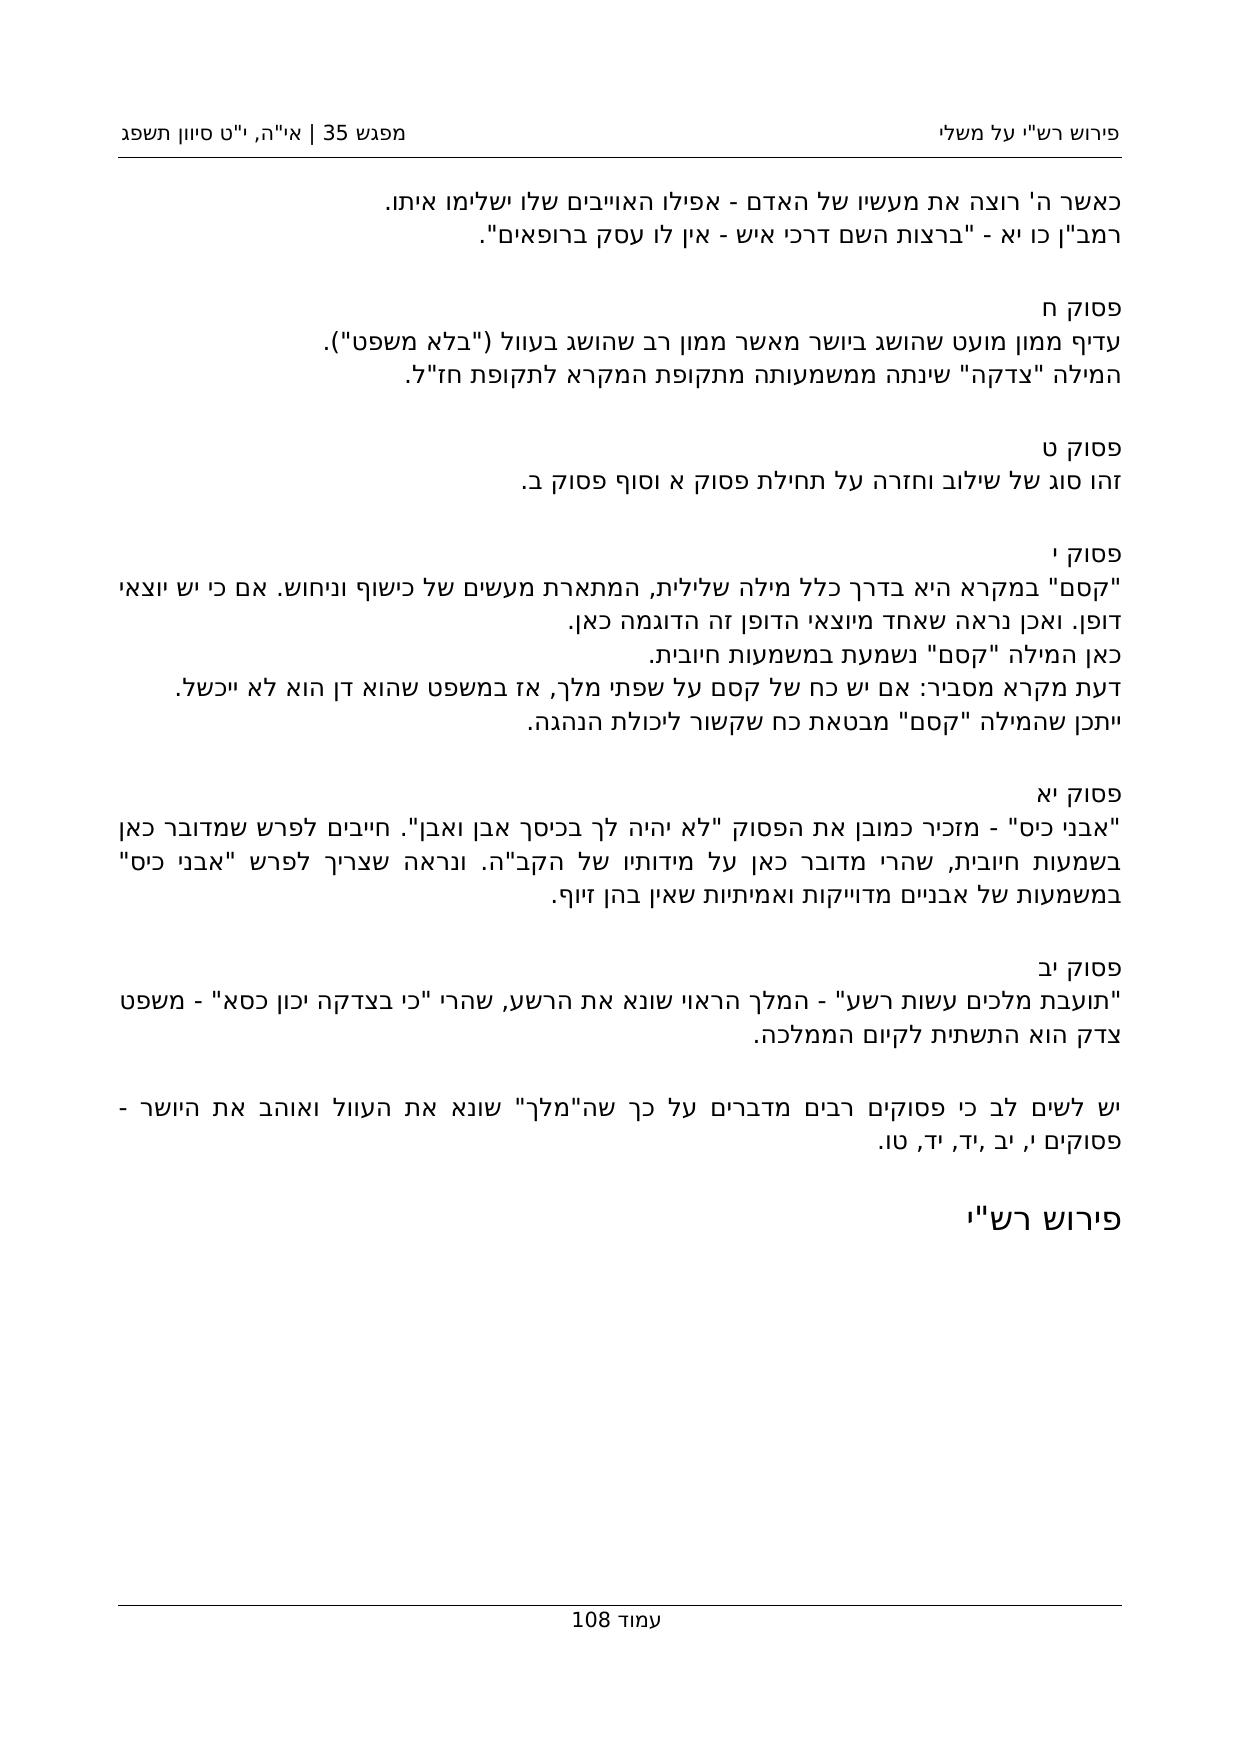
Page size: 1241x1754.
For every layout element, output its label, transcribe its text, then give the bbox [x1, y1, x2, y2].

text כאשר ה' רוצה את מעשיו של האדם - אפילו האוייבים שלו ישלימו איתו. [118, 187, 1122, 216]
text ייתכן שהמילה "קסם" מבטאת כח שקשור ליכולת הנהגה. [118, 707, 1122, 736]
text "קסם" במקרא היא בדרך כלל מילה שלילית, המתארת מעשים של כישוף וניחוש. אם כי יש יוצאי דופן. ואכן נראה שאחד מיוצאי הדופן זה הדוגמה כאן. [118, 573, 1122, 636]
text עדיף ממון מועט שהושג ביושר מאשר ממון רב שהושג בעוול ("בלא משפט"). [118, 327, 1122, 356]
text פסוק ט [118, 433, 1122, 462]
text דעת מקרא מסביר: אם יש כח של קסם על שפתי מלך, אז במשפט שהוא דן הוא לא ייכשל. [118, 673, 1122, 703]
text המילה "צדקה" שינתה ממשמעותה מתקופת המקרא לתקופת חז"ל. [118, 360, 1122, 389]
text פסוק ח [118, 293, 1122, 322]
text פירוש רש"י [118, 1199, 1122, 1238]
text כאן המילה "קסם" נשמעת במשמעות חיובית. [118, 640, 1122, 669]
text פסוק י [118, 539, 1122, 568]
text רמב"ן כו יא - "ברצות השם דרכי איש - אין לו עסק ברופאים". [118, 221, 1122, 250]
text "תועבת מלכים עשות רשע" - המלך הראוי שונא את הרשע, שהרי "כי בצדקה יכון כסא" - משפט צדק הוא התשתית לקיום הממלכה. [118, 987, 1122, 1049]
text זהו סוג של שילוב וחזרה על תחילת פסוק א וסוף פסוק ב. [118, 467, 1122, 496]
text "אבני כיס" - מזכיר כמובן את הפסוק "לא יהיה לך בכיסך אבן ואבן". חייבים לפרש שמדובר כאן בשמעות חיובית, שהרי מדובר כאן על מידותיו של הקב"ה. ונראה שצריך לפרש "אבני כיס" במשמעות של אבניים מדוייקות ואמיתיות שאין בהן זיוף. [118, 813, 1122, 909]
text פסוק יב [118, 953, 1122, 982]
text פסוק יא [118, 780, 1122, 809]
text יש לשים לב כי פסוקים רבים מדברים על כך שה"מלך" שונא את העוול ואוהב את היושר - פסוקים י, יב ,יד, יד, טו. [118, 1093, 1122, 1156]
